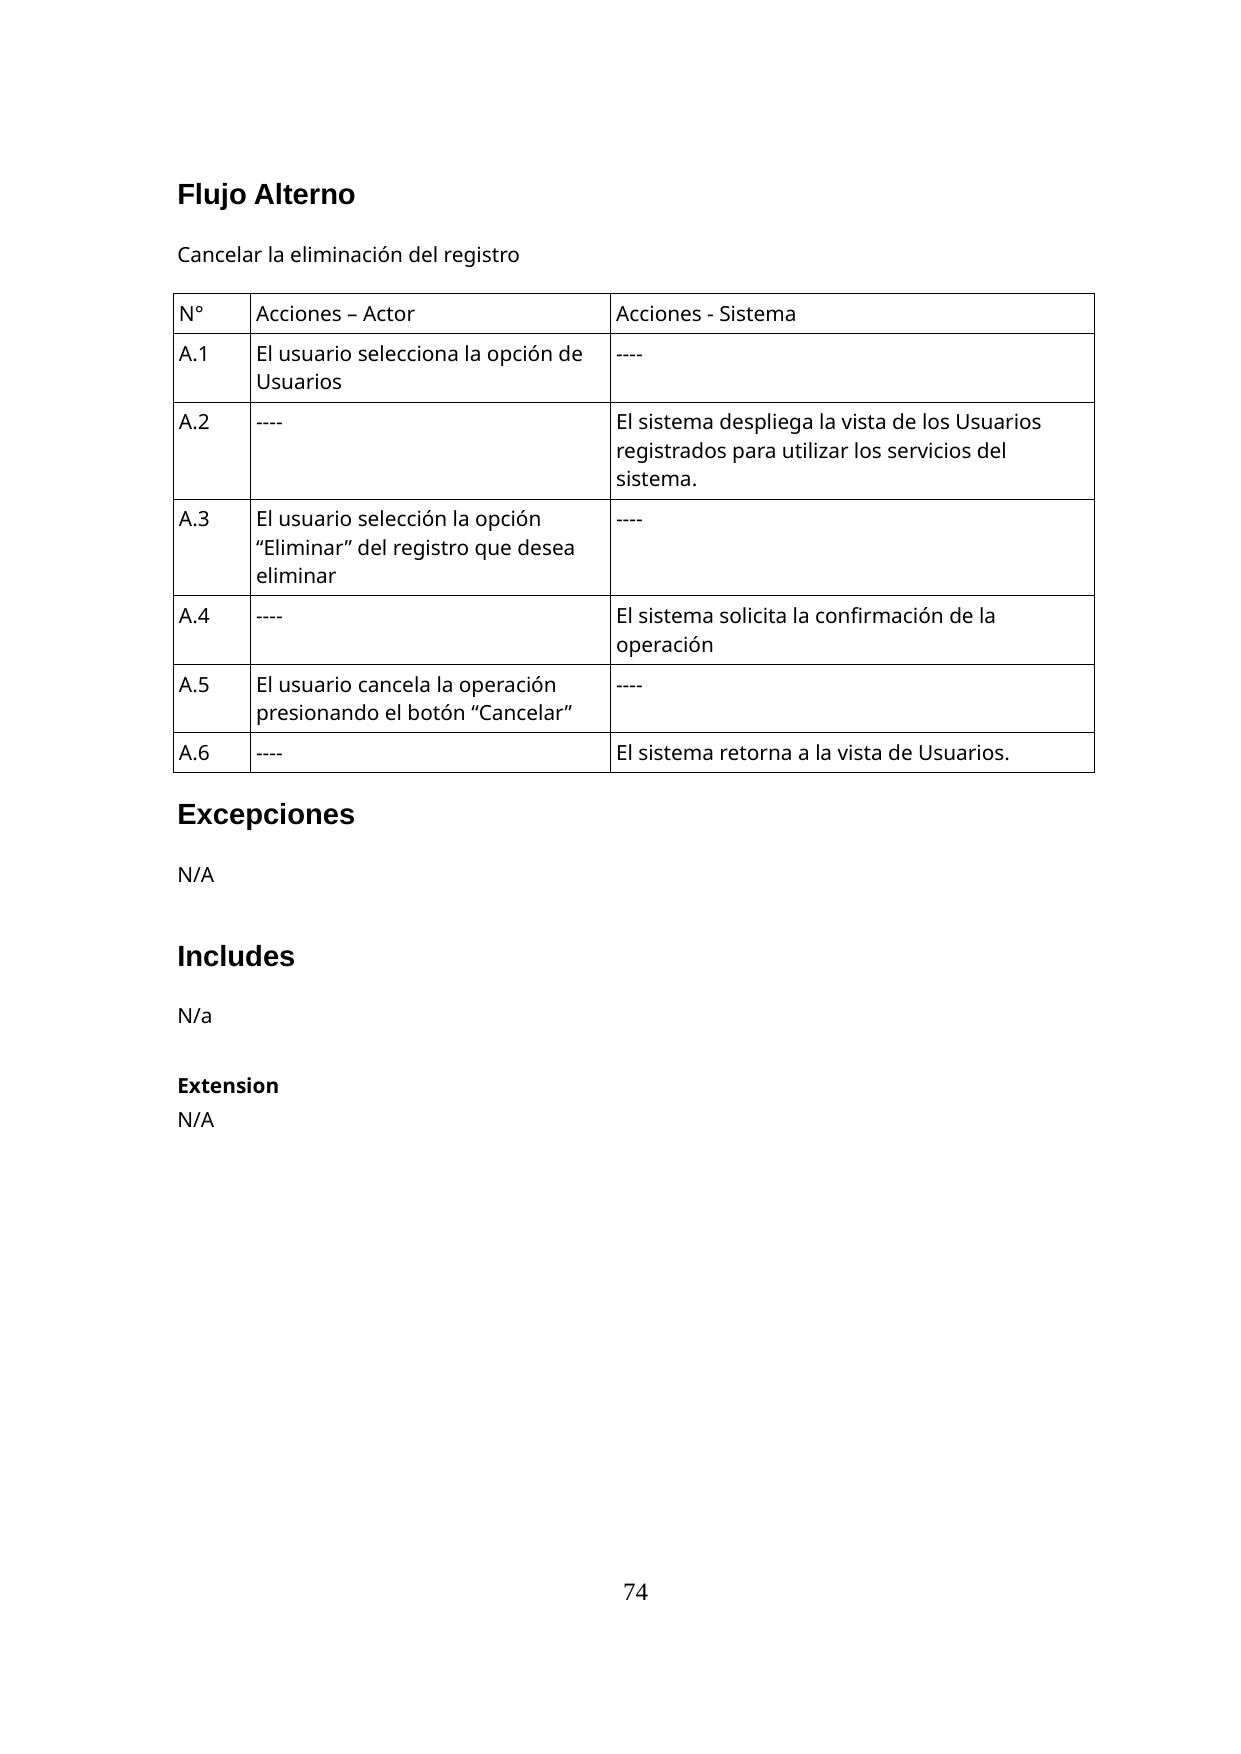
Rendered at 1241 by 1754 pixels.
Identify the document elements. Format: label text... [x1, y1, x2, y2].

table_cell El usuario cancela la operación presionando el botón “Cancelar” [251, 665, 610, 732]
table_cell A.5 [174, 665, 250, 732]
text Extension [177, 1071, 1093, 1099]
table_cell ---- [251, 733, 610, 772]
table_header Acciones – Actor [251, 294, 610, 333]
table_cell A.3 [174, 500, 250, 595]
table_cell A.4 [174, 596, 250, 664]
table_cell El usuario selección la opción “Eliminar” del registro que desea eliminar [251, 500, 610, 595]
text N/A [177, 860, 1093, 889]
table_cell ---- [251, 596, 610, 664]
table_cell El sistema despliega la vista de los Usuarios registrados para utilizar los servicios del sistema. [611, 403, 1094, 498]
subtitle Flujo Alterno [177, 177, 1093, 211]
table_cell El sistema retorna a la vista de Usuarios. [611, 733, 1094, 772]
table_cell El sistema solicita la confirmación de la operación [611, 596, 1094, 664]
table_header N° [174, 294, 250, 333]
subtitle Excepciones [177, 797, 1093, 831]
text Cancelar la eliminación del registro [177, 240, 1093, 268]
table_header Acciones - Sistema [611, 294, 1094, 333]
table_cell A.6 [174, 733, 250, 772]
subtitle Includes [177, 939, 1093, 972]
table_cell ---- [251, 403, 610, 498]
table_cell A.2 [174, 403, 250, 498]
text N/A [177, 1106, 1093, 1134]
table_cell ---- [611, 665, 1094, 732]
table_cell El usuario selecciona la opción de Usuarios [251, 334, 610, 402]
text N/a [177, 1001, 1093, 1030]
table_cell ---- [611, 334, 1094, 402]
table_cell A.1 [174, 334, 250, 402]
table_cell ---- [611, 500, 1094, 595]
